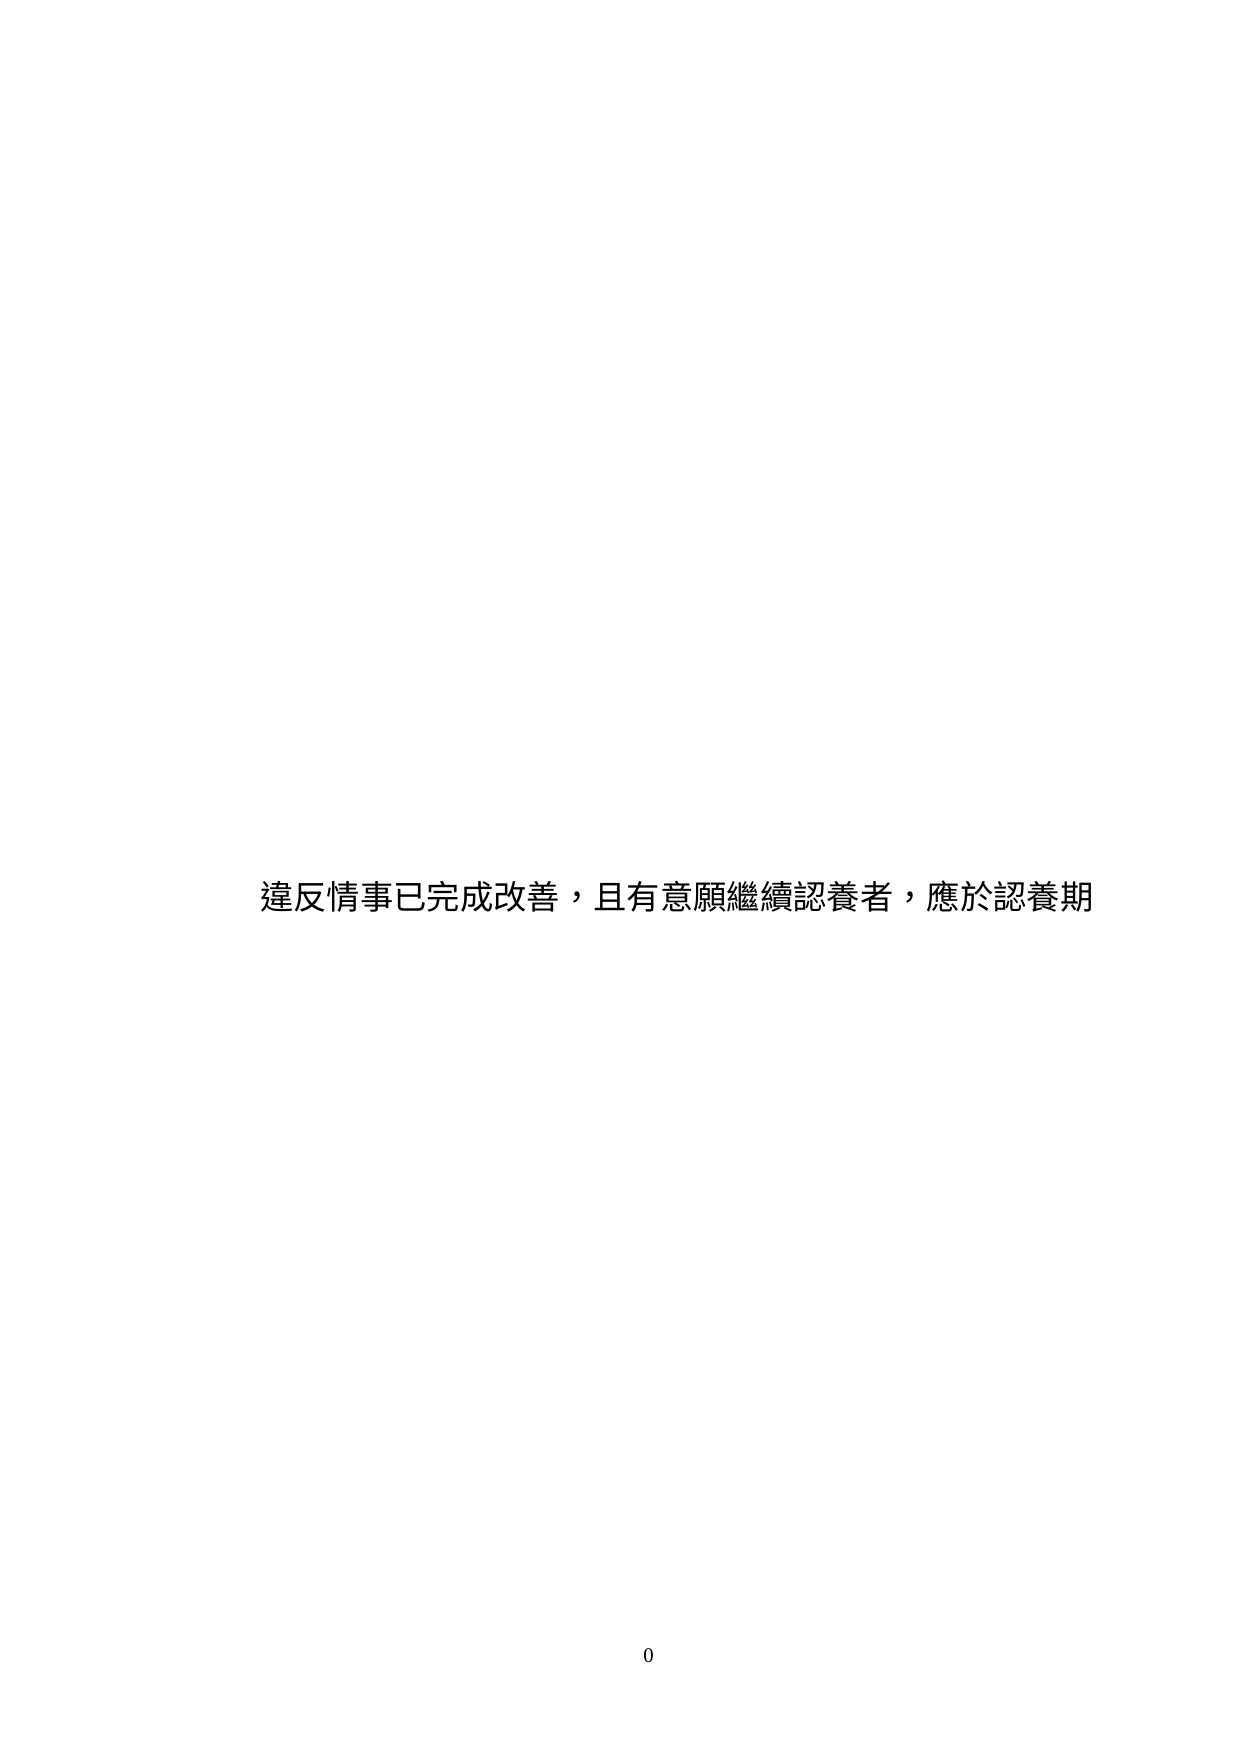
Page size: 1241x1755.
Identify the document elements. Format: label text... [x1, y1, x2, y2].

text 違反情事已完成改善，且有意願繼續認養者，應於認養期 [98, 854, 1110, 916]
